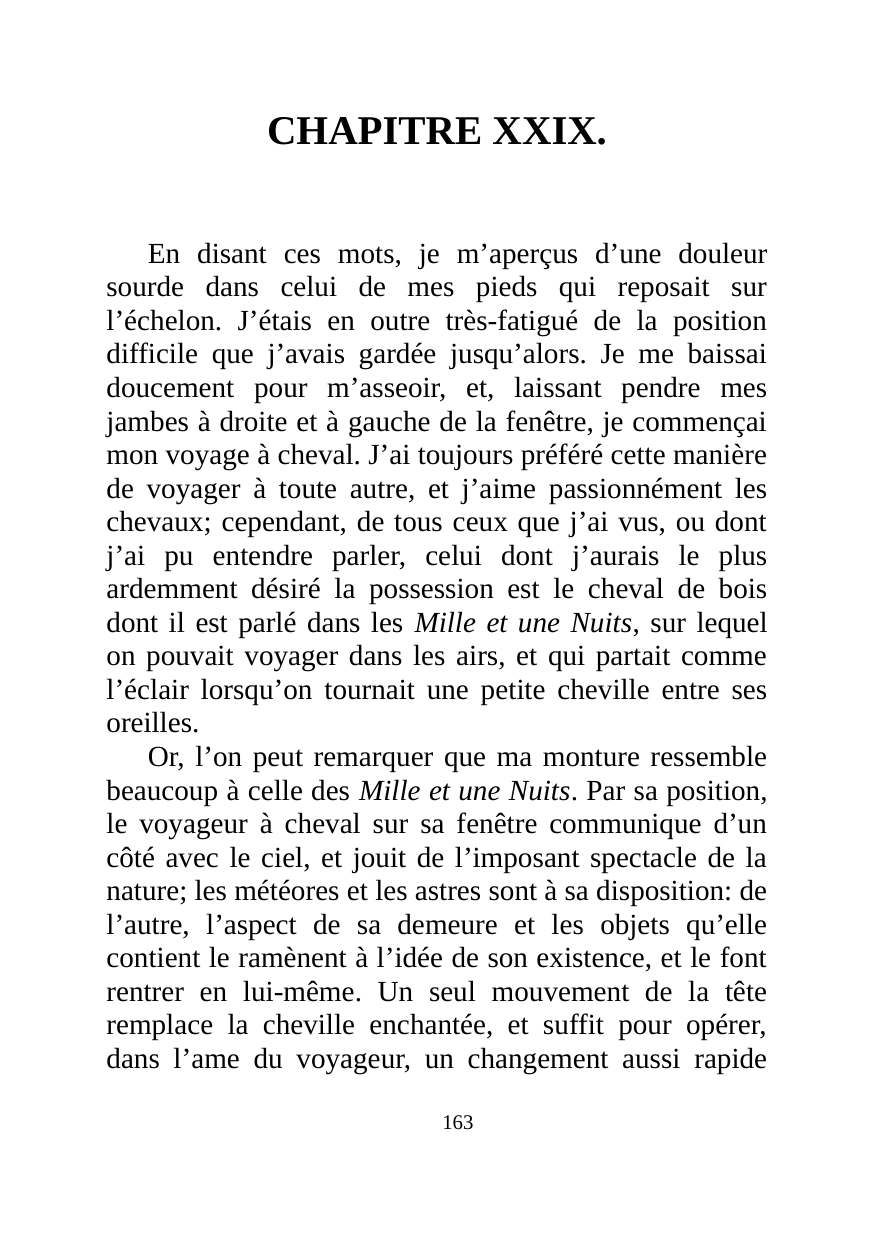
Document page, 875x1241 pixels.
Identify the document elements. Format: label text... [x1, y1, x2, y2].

text Or, l’on peut remarquer que ma monture ressemble beaucoup à celle des Mille et une Nuits. Par sa position, le voyageur à cheval sur sa fenêtre communique d’un côté avec le ciel, et jouit de l’imposant spectacle de la nature; les météores et les astres sont à sa disposition: de l’autre, l’aspect de sa demeure et les objets qu’elle contient le ramènent à l’idée de son existence, et le font rentrer en lui-même. Un seul mouvement de la tête remplace la cheville enchantée, et suffit pour opérer, dans l’ame du voyageur, un changement aussi rapide [106, 739, 768, 1074]
subtitle CHAPITRE XXIX. [106, 106, 768, 153]
text En disant ces mots, je m’aperçus d’une douleur sourde dans celui de mes pieds qui reposait sur l’échelon. J’étais en outre très-fatigué de la position difficile que j’avais gardée jusqu’alors. Je me baissai doucement pour m’asseoir, et, laissant pendre mes jambes à droite et à gauche de la fenêtre, je commençai mon voyage à cheval. J’ai toujours préféré cette manière de voyager à toute autre, et j’aime passionnément les chevaux; cependant, de tous ceux que j’ai vus, ou dont j’ai pu entendre parler, celui dont j’aurais le plus ardemment désiré la possession est le cheval de bois dont il est parlé dans les Mille et une Nuits, sur lequel on pouvait voyager dans les airs, et qui partait comme l’éclair lorsqu’on tournait une petite cheville entre ses oreilles. [106, 236, 768, 739]
